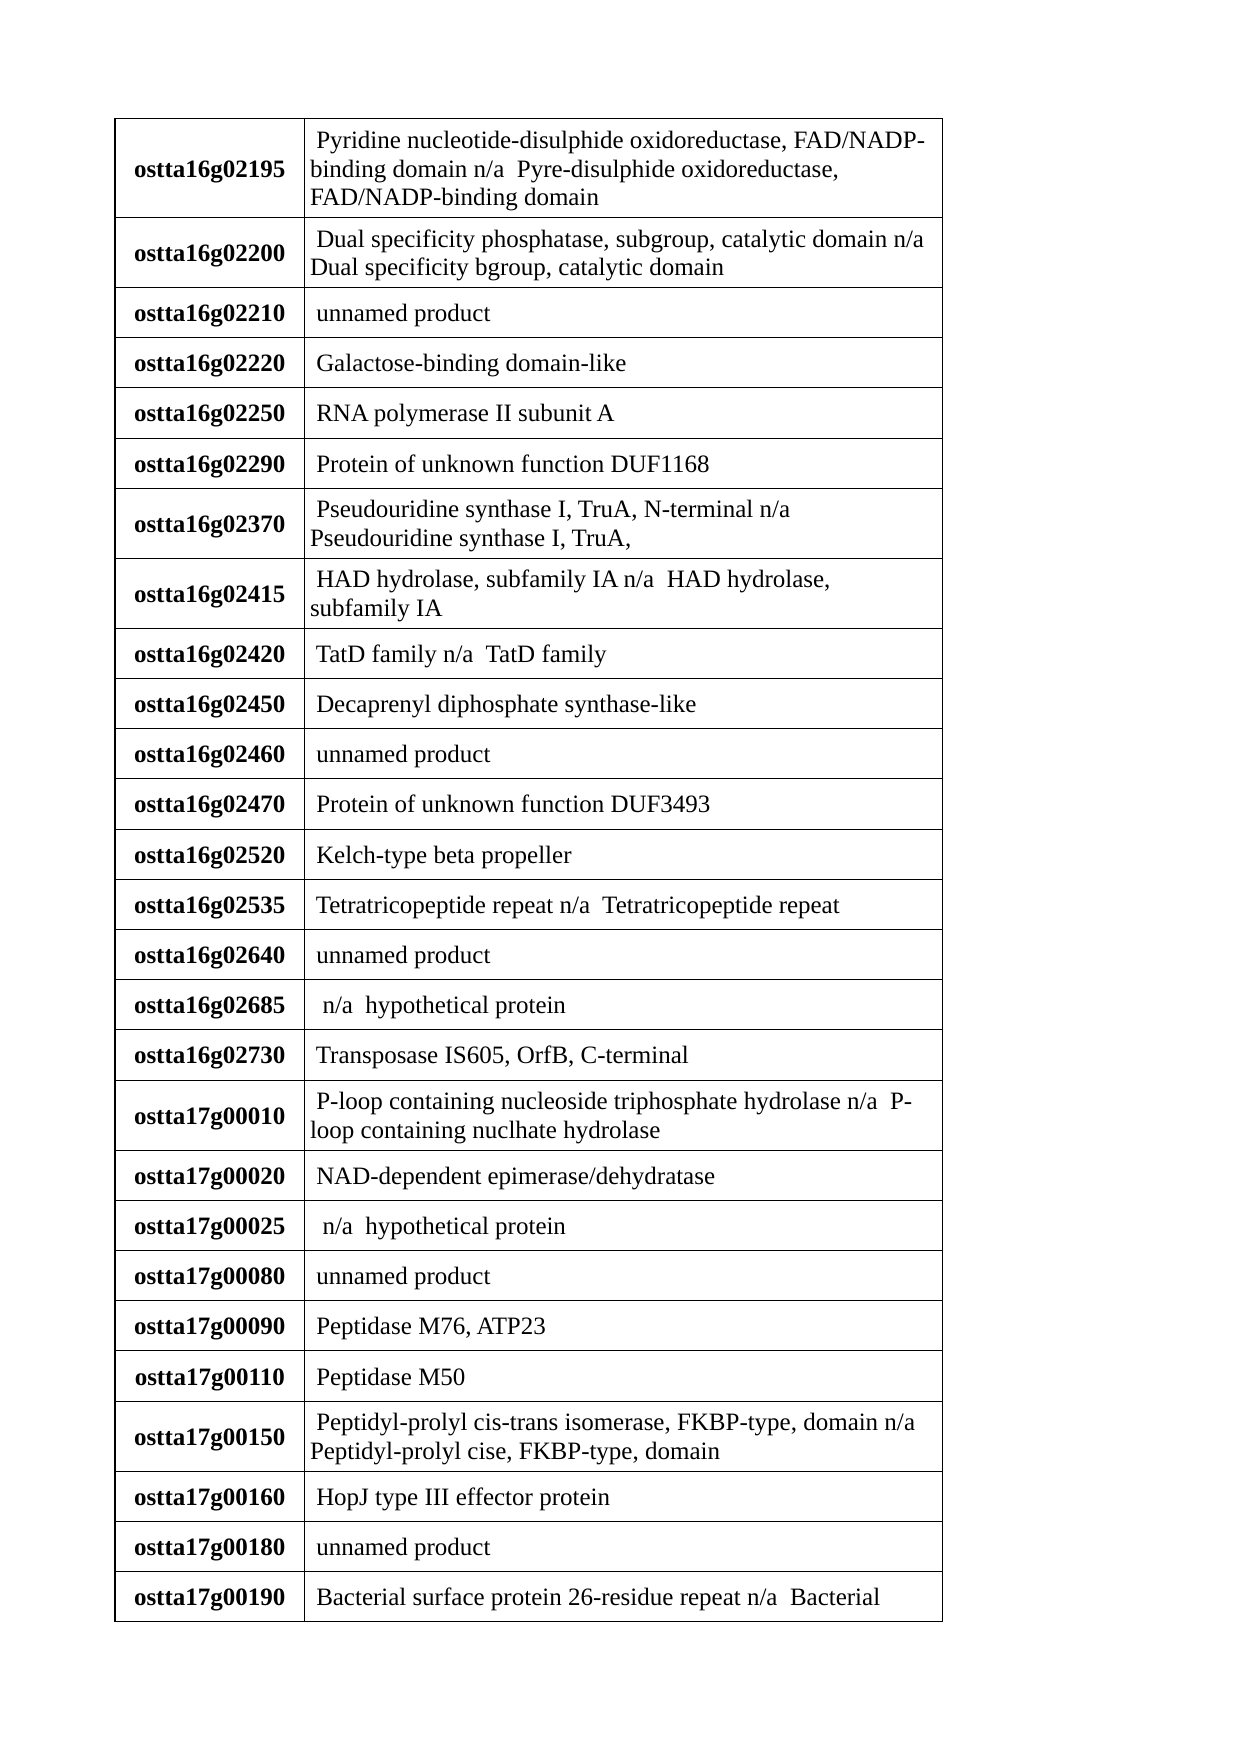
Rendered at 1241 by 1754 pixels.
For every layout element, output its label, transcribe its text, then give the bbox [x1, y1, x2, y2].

table_cell ostta16g02685 [116, 980, 304, 1029]
table_cell ostta17g00025 [116, 1201, 304, 1250]
table_cell ostta16g02290 [116, 439, 304, 488]
table_cell Peptidase M76, ATP23 [305, 1301, 942, 1350]
table_cell ostta17g00180 [116, 1522, 304, 1571]
table_cell unnamed product [305, 930, 942, 979]
table_cell ostta17g00080 [116, 1251, 304, 1300]
table_cell NAD-dependent epimerase/dehydratase [305, 1151, 942, 1200]
table_cell P-loop containing nucleoside triphosphate hydrolase n/a P-loop containing nuclhate hydrolase [305, 1081, 942, 1149]
table_cell Tetratricopeptide repeat n/a Tetratricopeptide repeat [305, 880, 942, 929]
table_cell HopJ type III effector protein [305, 1472, 942, 1521]
table_cell ostta16g02730 [116, 1030, 304, 1079]
table_cell ostta16g02195 [116, 119, 304, 217]
table_cell unnamed product [305, 1251, 942, 1300]
table_cell ostta17g00150 [116, 1402, 304, 1471]
table_cell ostta16g02420 [116, 629, 304, 678]
table_cell ostta16g02450 [116, 679, 304, 728]
table_cell TatD family n/a TatD family [305, 629, 942, 678]
table_cell HAD hydrolase, subfamily IA n/a HAD hydrolase, subfamily IA [305, 559, 942, 628]
table_cell RNA polymerase II subunit A [305, 388, 942, 437]
table_cell Peptidase M50 [305, 1351, 942, 1401]
table_cell ostta16g02415 [116, 559, 304, 628]
table_cell unnamed product [305, 1522, 942, 1571]
table_cell ostta17g00020 [116, 1151, 304, 1200]
table_cell Peptidyl-prolyl cis-trans isomerase, FKBP-type, domain n/a Peptidyl-prolyl cise, FKBP-type, domain [305, 1402, 942, 1471]
table_cell ostta16g02250 [116, 388, 304, 437]
table_cell Decaprenyl diphosphate synthase-like [305, 679, 942, 728]
table_cell ostta16g02460 [116, 729, 304, 778]
table_cell Transposase IS605, OrfB, C-terminal [305, 1030, 942, 1079]
table_cell Pseudouridine synthase I, TruA, N-terminal n/a Pseudouridine synthase I, TruA, [305, 489, 942, 558]
table_cell ostta16g02640 [116, 930, 304, 979]
table_cell Protein of unknown function DUF1168 [305, 439, 942, 488]
table_cell Pyridine nucleotide-disulphide oxidoreductase, FAD/NADP-binding domain n/a Pyre-disulphide oxidoreductase, FAD/NADP-binding domain [305, 119, 942, 217]
table_cell ostta17g00090 [116, 1301, 304, 1350]
table_cell ostta16g02535 [116, 880, 304, 929]
table_cell n/a hypothetical protein [305, 1201, 942, 1250]
table_cell n/a hypothetical protein [305, 980, 942, 1029]
table_cell ostta16g02210 [116, 288, 304, 337]
table_cell Protein of unknown function DUF3493 [305, 779, 942, 828]
table_cell ostta16g02470 [116, 779, 304, 828]
table_cell ostta16g02520 [116, 830, 304, 879]
table_cell Kelch-type beta propeller [305, 830, 942, 879]
table_cell unnamed product [305, 288, 942, 337]
table_cell ostta16g02370 [116, 489, 304, 558]
table_cell ostta16g02220 [116, 338, 304, 387]
table_cell ostta17g00160 [116, 1472, 304, 1521]
table_cell ostta17g00190 [116, 1572, 304, 1621]
table_cell Dual specificity phosphatase, subgroup, catalytic domain n/a Dual specificity bgroup, catalytic domain [305, 218, 942, 287]
table_cell unnamed product [305, 729, 942, 778]
table_cell Galactose-binding domain-like [305, 338, 942, 387]
table_cell ostta17g00010 [116, 1081, 304, 1149]
table_cell Bacterial surface protein 26-residue repeat n/a Bacterial [305, 1572, 942, 1621]
table_cell ostta17g00110 [116, 1351, 304, 1401]
table_cell ostta16g02200 [116, 218, 304, 287]
